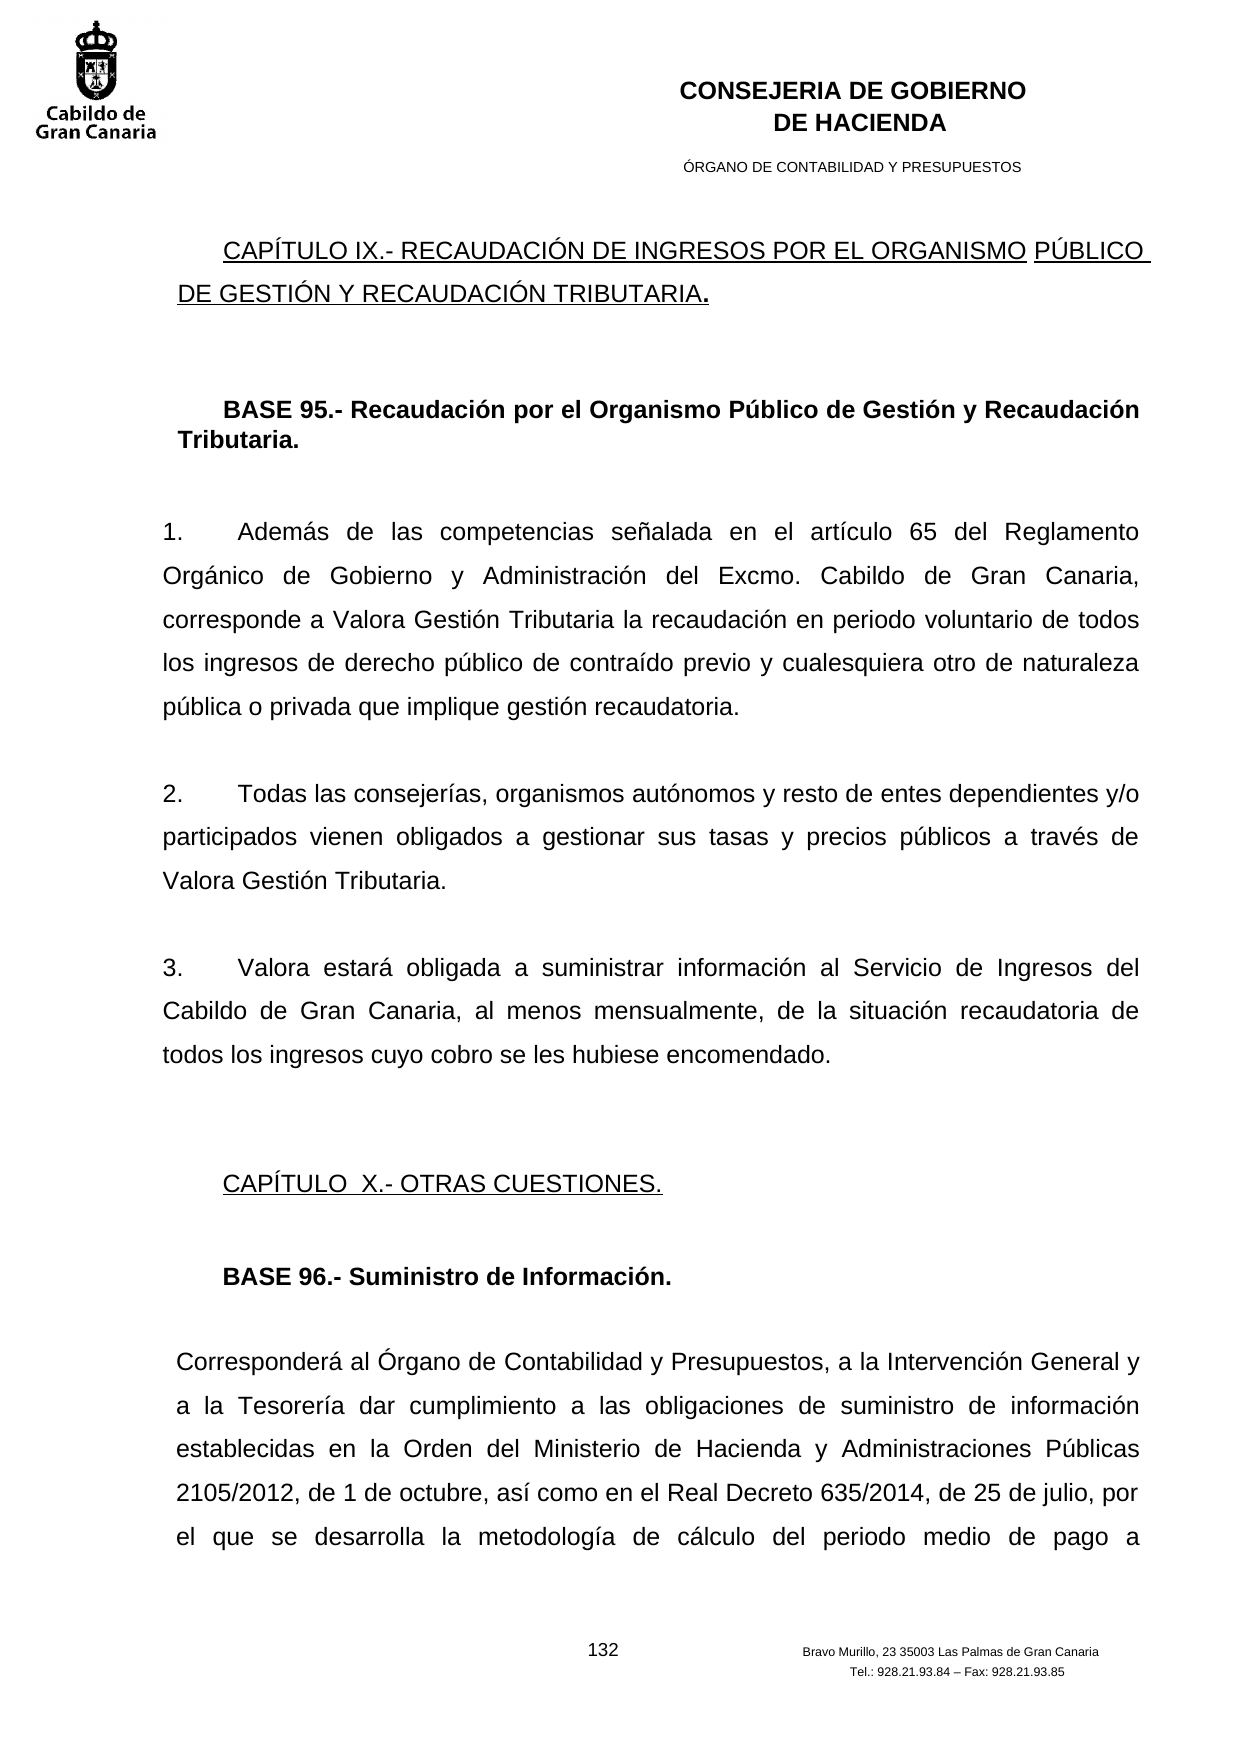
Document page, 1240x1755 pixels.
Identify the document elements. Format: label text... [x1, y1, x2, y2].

subtitle CAPÍTULO X.- OTRAS CUESTIONES. [222, 1169, 1158, 1198]
text Corresponderá al Órgano de Contabilidad y Presupuestos, a la Intervención General y a la Tesorería dar cumplimiento a las obligaciones de suministro de información establecidas en la Orden del Ministerio de Hacienda y Administraciones Públicas 2105/2012, de 1 de octubre, así como en el Real Decreto 635/2014, de 25 de julio, por el que se desarrolla la metodología de cálculo del periodo medio de pago a [176, 1347, 1141, 1551]
list Valora estará obligada a suministrar información al Servicio de Ingresos del Cabildo de Gran Canaria, al menos mensualmente, de la situación recaudatoria de todos los ingresos cuyo cobro se les hubiese encomendado. [162, 953, 1141, 1069]
list Todas las consejerías, organismos autónomos y resto de entes dependientes y/o participados vienen obligados a gestionar sus tasas y precios públicos a través de Valora Gestión Tributaria. [162, 779, 1141, 895]
subtitle CAPÍTULO IX.- RECAUDACIÓN DE INGRESOS POR EL ORGANISMO PÚBLICO DE GESTIÓN Y RECAUDACIÓN TRIBUTARIA. [177, 236, 1158, 308]
subtitle BASE 96.- Suministro de Información. [222, 1261, 1141, 1290]
list Además de las competencias señalada en el artículo 65 del Reglamento Orgánico de Gobierno y Administración del Excmo. Cabildo de Gran Canaria, corresponde a Valora Gestión Tributaria la recaudación en periodo voluntario de todos los ingresos de derecho público de contraído previo y cualesquiera otro de naturaleza pública o privada que implique gestión recaudatoria. [162, 517, 1141, 721]
subtitle BASE 95.- Recaudación por el Organismo Público de Gestión y Recaudación Tributaria. [177, 395, 1141, 454]
